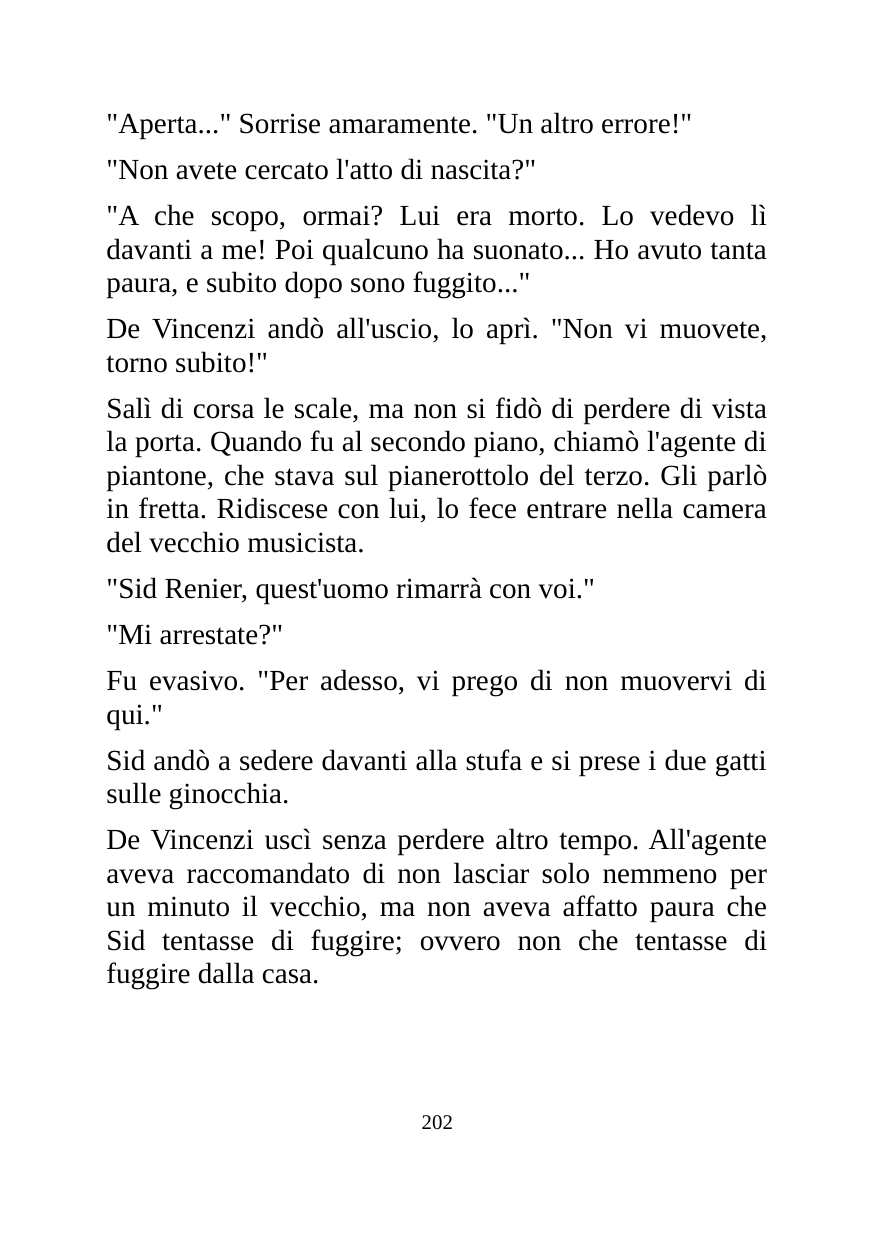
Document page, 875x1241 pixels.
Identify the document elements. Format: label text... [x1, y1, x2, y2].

text "Mi arrestate?" [106, 617, 768, 651]
text "A che scopo, ormai? Lui era morto. Lo vedevo lì davanti a me! Poi qualcuno ha suonato... Ho avuto tanta paura, e subito dopo sono fuggito..." [106, 198, 768, 299]
text Sid andò a sedere davanti alla stufa e si prese i due gatti sulle ginocchia. [106, 743, 768, 810]
text "Sid Renier, quest'uomo rimarrà con voi." [106, 571, 768, 605]
text De Vincenzi uscì senza perdere altro tempo. All'agente aveva raccomandato di non lasciar solo nemmeno per un minuto il vecchio, ma non aveva affatto paura che Sid tentasse di fuggire; ovvero non che tentasse di fuggire dalla casa. [106, 822, 768, 990]
text "Aperta..." Sorrise amaramente. "Un altro errore!" [106, 106, 768, 140]
text Fu evasivo. "Per adesso, vi prego di non muovervi di qui." [106, 663, 768, 730]
text "Non avete cercato l'atto di nascita?" [106, 152, 768, 186]
text De Vincenzi andò all'uscio, lo aprì. "Non vi muovete, torno subito!" [106, 311, 768, 378]
text Salì di corsa le scale, ma non si fidò di perdere di vista la porta. Quando fu al secondo piano, chiamò l'agente di piantone, che stava sul pianerottolo del terzo. Gli parlò in fretta. Ridiscese con lui, lo fece entrare nella camera del vecchio musicista. [106, 391, 768, 559]
